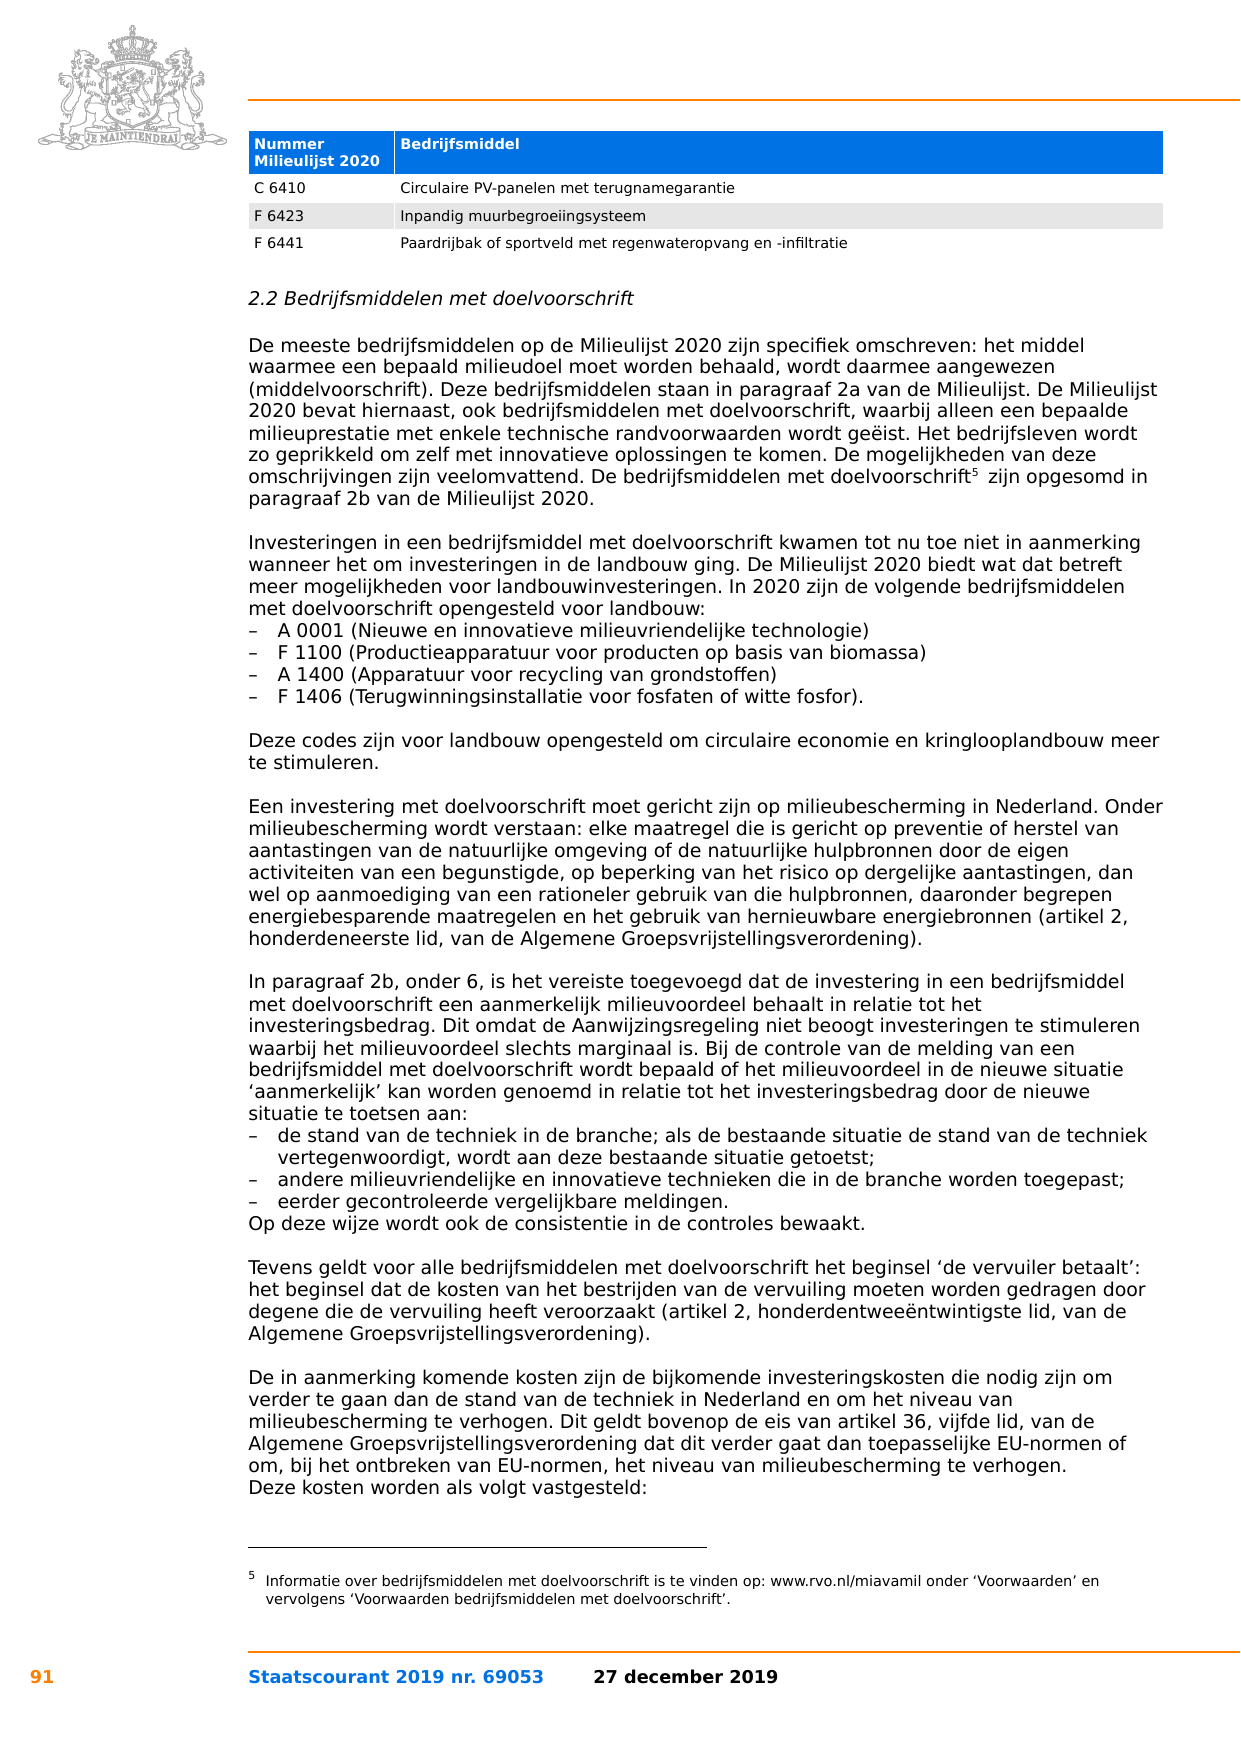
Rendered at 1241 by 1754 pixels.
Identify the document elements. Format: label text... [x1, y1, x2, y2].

text – F 1100 (Productieapparatuur voor producten op basis van biomassa) [248, 642, 1163, 664]
text Investeringen in een bedrijfsmiddel met doelvoorschrift kwamen tot nu toe niet in aanmerking wanneer het om investeringen in de landbouw ging. De Milieulijst 2020 biedt wat dat betreft meer mogelijkheden voor landbouwinvesteringen. In 2020 zijn de volgende bedrijfsmiddelen met doelvoorschrift opengesteld voor landbouw: [248, 532, 1163, 620]
table_cell Paardrijbak of sportveld met regenwateropvang en -infiltratie [395, 230, 1163, 256]
text Deze codes zijn voor landbouw opengesteld om circulaire economie en kringlooplandbouw meer te stimuleren. [248, 730, 1163, 774]
text – F 1406 (Terugwinningsinstallatie voor fosfaten of witte fosfor). [248, 686, 1163, 708]
text – eerder gecontroleerde vergelijkbare meldingen. [248, 1191, 1163, 1213]
text – A 1400 (Apparatuur voor recycling van grondstoffen) [248, 664, 1163, 686]
text – A 0001 (Nieuwe en innovatieve milieuvriendelijke technologie) [248, 620, 1163, 642]
text De meeste bedrijfsmiddelen op de Milieulijst 2020 zijn specifiek omschreven: het middel waarmee een bepaald milieudoel moet worden behaald, wordt daarmee aangewezen (middelvoorschrift). Deze bedrijfsmiddelen staan in paragraaf 2a van de Milieulijst. De Milieulijst 2020 bevat hiernaast, ook bedrijfsmiddelen met doelvoorschrift, waarbij alleen een bepaalde milieuprestatie met enkele technische randvoorwaarden wordt geëist. Het bedrijfsleven wordt zo geprikkeld om zelf met innovatieve oplossingen te komen. De mogelijkheden van deze omschrijvingen zijn veelomvattend. De bedrijfsmiddelen met doelvoorschrift zijn opgesomd in paragraaf 2b van de Milieulijst 2020. [248, 334, 1163, 510]
picture [38, 25, 227, 150]
table_cell F 6441 [249, 230, 394, 256]
subtitle 2.2 Bedrijfsmiddelen met doelvoorschrift [248, 287, 1163, 309]
table_header Nummer Milieulijst 2020 [249, 131, 394, 174]
table_cell Inpandig muurbegroeiingsysteem [395, 203, 1163, 229]
text – andere milieuvriendelijke en innovatieve technieken die in de branche worden toegepast; [248, 1169, 1163, 1191]
table_cell Circulaire PV-panelen met terugnamegarantie [395, 175, 1163, 202]
text Een investering met doelvoorschrift moet gericht zijn op milieubescherming in Nederland. Onder milieubescherming wordt verstaan: elke maatregel die is gericht op preventie of herstel van aantastingen van de natuurlijke omgeving of de natuurlijke hulpbronnen door de eigen activiteiten van een begunstigde, op beperking van het risico op dergelijke aantastingen, dan wel op aanmoediging van een rationeler gebruik van die hulpbronnen, daaronder begrepen energiebesparende maatregelen en het gebruik van hernieuwbare energiebronnen (artikel 2, honderdeneerste lid, van de Algemene Groepsvrijstellingsverordening). [248, 796, 1163, 949]
table_cell C 6410 [249, 175, 394, 202]
table_header Bedrijfsmiddel [395, 131, 1163, 174]
text Op deze wijze wordt ook de consistentie in de controles bewaakt. [248, 1213, 1163, 1235]
text In paragraaf 2b, onder 6, is het vereiste toegevoegd dat de investering in een bedrijfsmiddel met doelvoorschrift een aanmerkelijk milieuvoordeel behaalt in relatie tot het investeringsbedrag. Dit omdat de Aanwijzingsregeling niet beoogt investeringen te stimuleren waarbij het milieuvoordeel slechts marginaal is. Bij de controle van de melding van een bedrijfsmiddel met doelvoorschrift wordt bepaald of het milieuvoordeel in de nieuwe situatie ‘aanmerkelijk’ kan worden genoemd in relatie tot het investeringsbedrag door de nieuwe situatie te toetsen aan: [248, 971, 1163, 1125]
table_cell F 6423 [249, 203, 394, 229]
text De in aanmerking komende kosten zijn de bijkomende investeringskosten die nodig zijn om verder te gaan dan de stand van de techniek in Nederland en om het niveau van milieubescherming te verhogen. Dit geldt bovenop de eis van artikel 36, vijfde lid, van de Algemene Groepsvrijstellingsverordening dat dit verder gaat dan toepasselijke EU-normen of om, bij het ontbreken van EU-normen, het niveau van milieubescherming te verhogen. [248, 1367, 1163, 1477]
text Deze kosten worden als volgt vastgesteld: [248, 1477, 1163, 1499]
text Tevens geldt voor alle bedrijfsmiddelen met doelvoorschrift het beginsel ‘de vervuiler betaalt’: het beginsel dat de kosten van het bestrijden van de vervuiling moeten worden gedragen door degene die de vervuiling heeft veroorzaakt (artikel 2, honderdentweeëntwintigste lid, van de Algemene Groepsvrijstellingsverordening). [248, 1257, 1163, 1345]
text – de stand van de techniek in de branche; als de bestaande situatie de stand van de techniek vertegenwoordigt, wordt aan deze bestaande situatie getoetst; [248, 1125, 1163, 1169]
text Informatie over bedrijfsmiddelen met doelvoorschrift is te vinden op: www.rvo.nl/miavamil onder ‘Voorwaarden’ en vervolgens ‘Voorwaarden bedrijfsmiddelen met doelvoorschrift’. [248, 1569, 1163, 1608]
